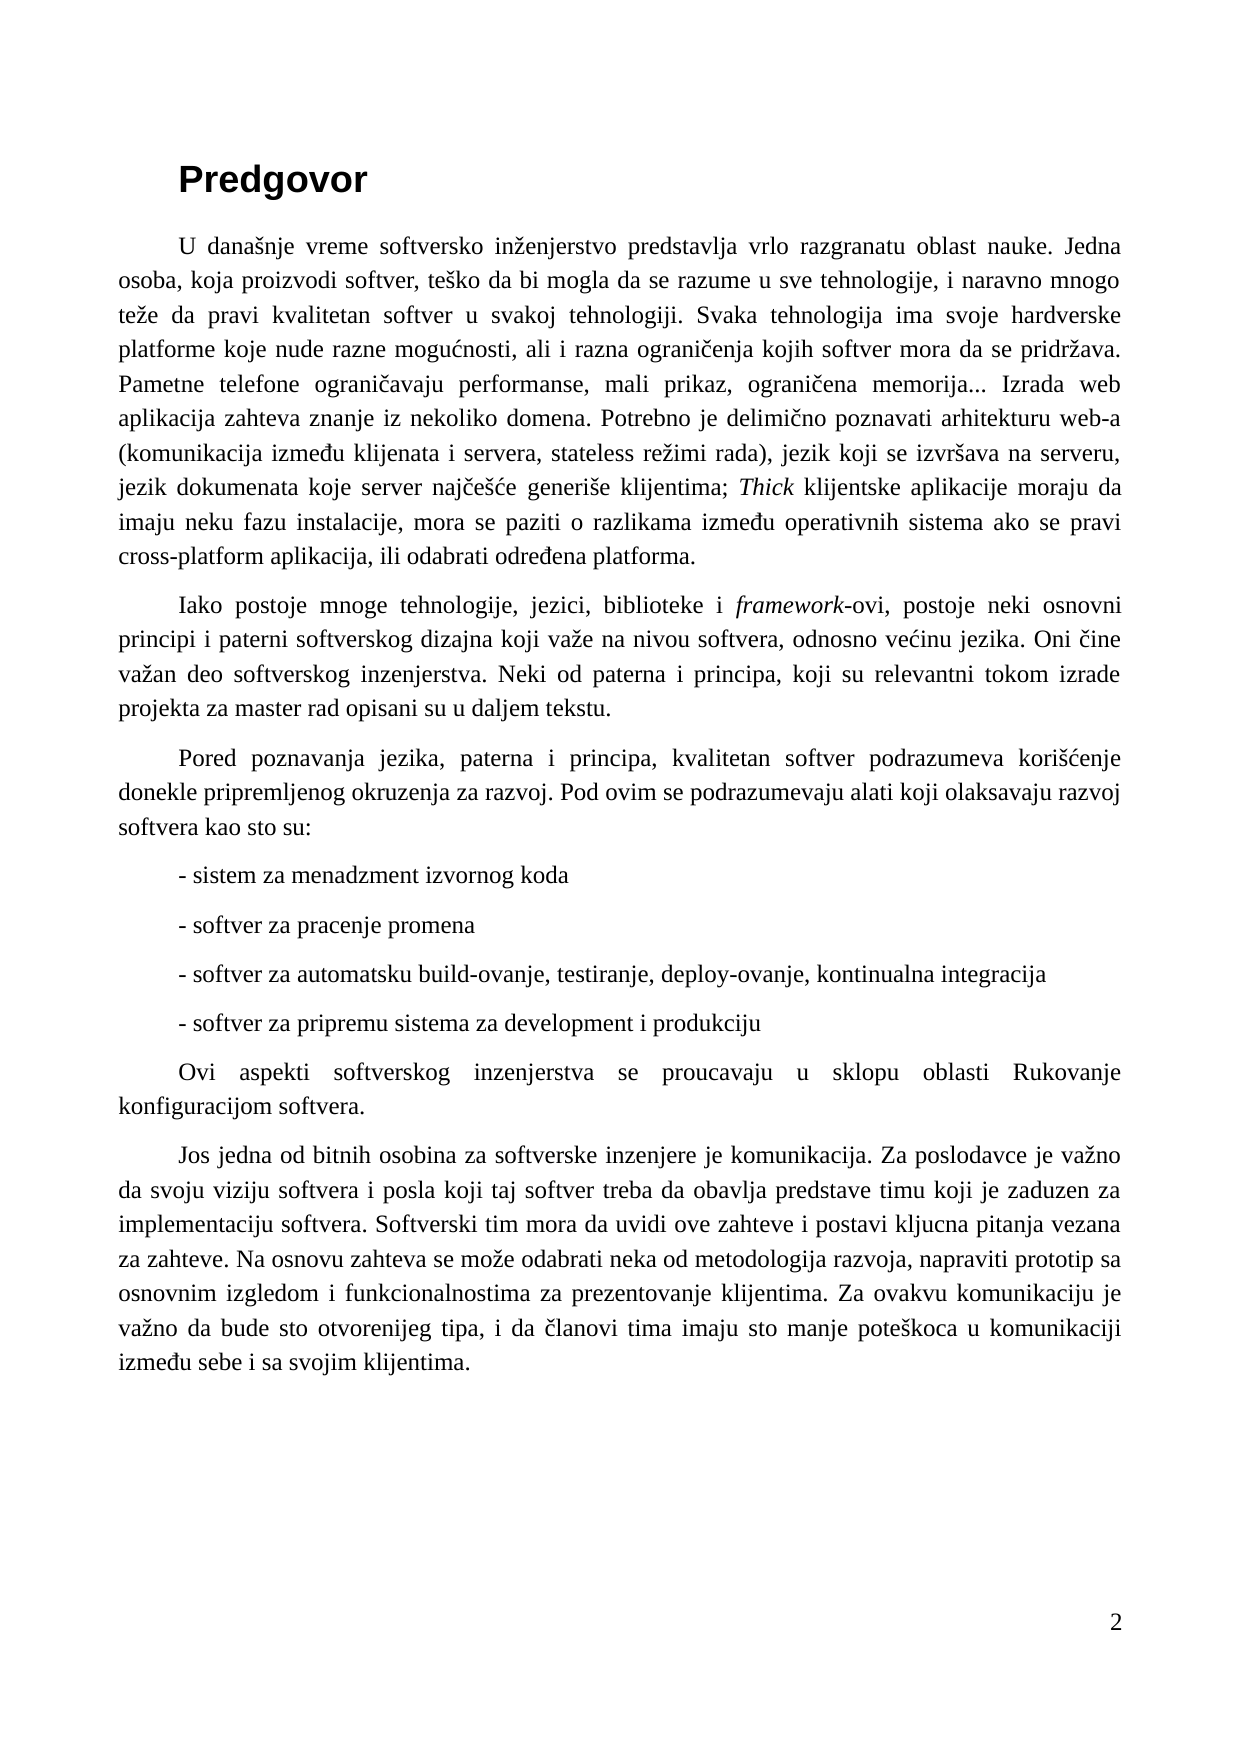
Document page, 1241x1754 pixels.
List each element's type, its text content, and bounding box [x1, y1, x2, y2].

text - sistem za menadzment izvornog koda [118, 861, 1122, 889]
text U današnje vreme softversko inženjerstvo predstavlja vrlo razgranatu oblast nauke. Jedna osoba, koja proizvodi softver, teško da bi mogla da se razume u sve tehnologije, i naravno mnogo teže da pravi kvalitetan softver u svakoj tehnologiji. Svaka tehnologija ima svoje hardverske platforme koje nude razne mogućnosti, ali i razna ograničenja kojih softver mora da se pridržava. Pametne telefone ograničavaju performanse, mali prikaz, ograničena memorija... Izrada web aplikacija zahteva znanje iz nekoliko domena. Potrebno je delimično poznavati arhitekturu web-a (komunikacija između klijenata i servera, stateless režimi rada), jezik koji se izvršava na serveru, jezik dokumenata koje server najčešće generiše klijentima; Thick klijentske aplikacije moraju da imaju neku fazu instalacije, mora se paziti o razlikama između operativnih sistema ako se pravi cross-platform aplikacija, ili odabrati određena platforma. [118, 231, 1122, 570]
text Iako postoje mnoge tehnologije, jezici, biblioteke i framework-ovi, postoje neki osnovni principi i paterni softverskog dizajna koji važe na nivou softvera, odnosno većinu jezika. Oni čine važan deo softverskog inzenjerstva. Neki od paterna i principa, koji su relevantni tokom izrade projekta za master rad opisani su u daljem tekstu. [118, 590, 1122, 722]
text Ovi aspekti softverskog inzenjerstva se proucavaju u sklopu oblasti Rukovanje konfiguracijom softvera. [118, 1057, 1122, 1120]
text - softver za pracenje promena [118, 910, 1122, 938]
title Predgovor [163, 157, 993, 201]
text - softver za automatsku build-ovanje, testiranje, deploy-ovanje, kontinualna integracija [118, 959, 1122, 987]
text Jos jedna od bitnih osobina za softverske inzenjere je komunikacija. Za poslodavce je važno da svoju viziju softvera i posla koji taj softver treba da obavlja predstave timu koji je zaduzen za implementaciju softvera. Softverski tim mora da uvidi ove zahteve i postavi kljucna pitanja vezana za zahteve. Na osnovu zahteva se može odabrati neka od metodologija razvoja, napraviti prototip sa osnovnim izgledom i funkcionalnostima za prezentovanje klijentima. Za ovakvu komunikaciju je važno da bude sto otvorenijeg tipa, i da članovi tima imaju sto manje poteškoca u komunikaciji između sebe i sa svojim klijentima. [118, 1140, 1122, 1376]
text Pored poznavanja jezika, paterna i principa, kvalitetan softver podrazumeva korišćenje donekle pripremljenog okruzenja za razvoj. Pod ovim se podrazumevaju alati koji olaksavaju razvoj softvera kao sto su: [118, 743, 1122, 840]
text - softver za pripremu sistema za development i produkciju [118, 1008, 1122, 1037]
